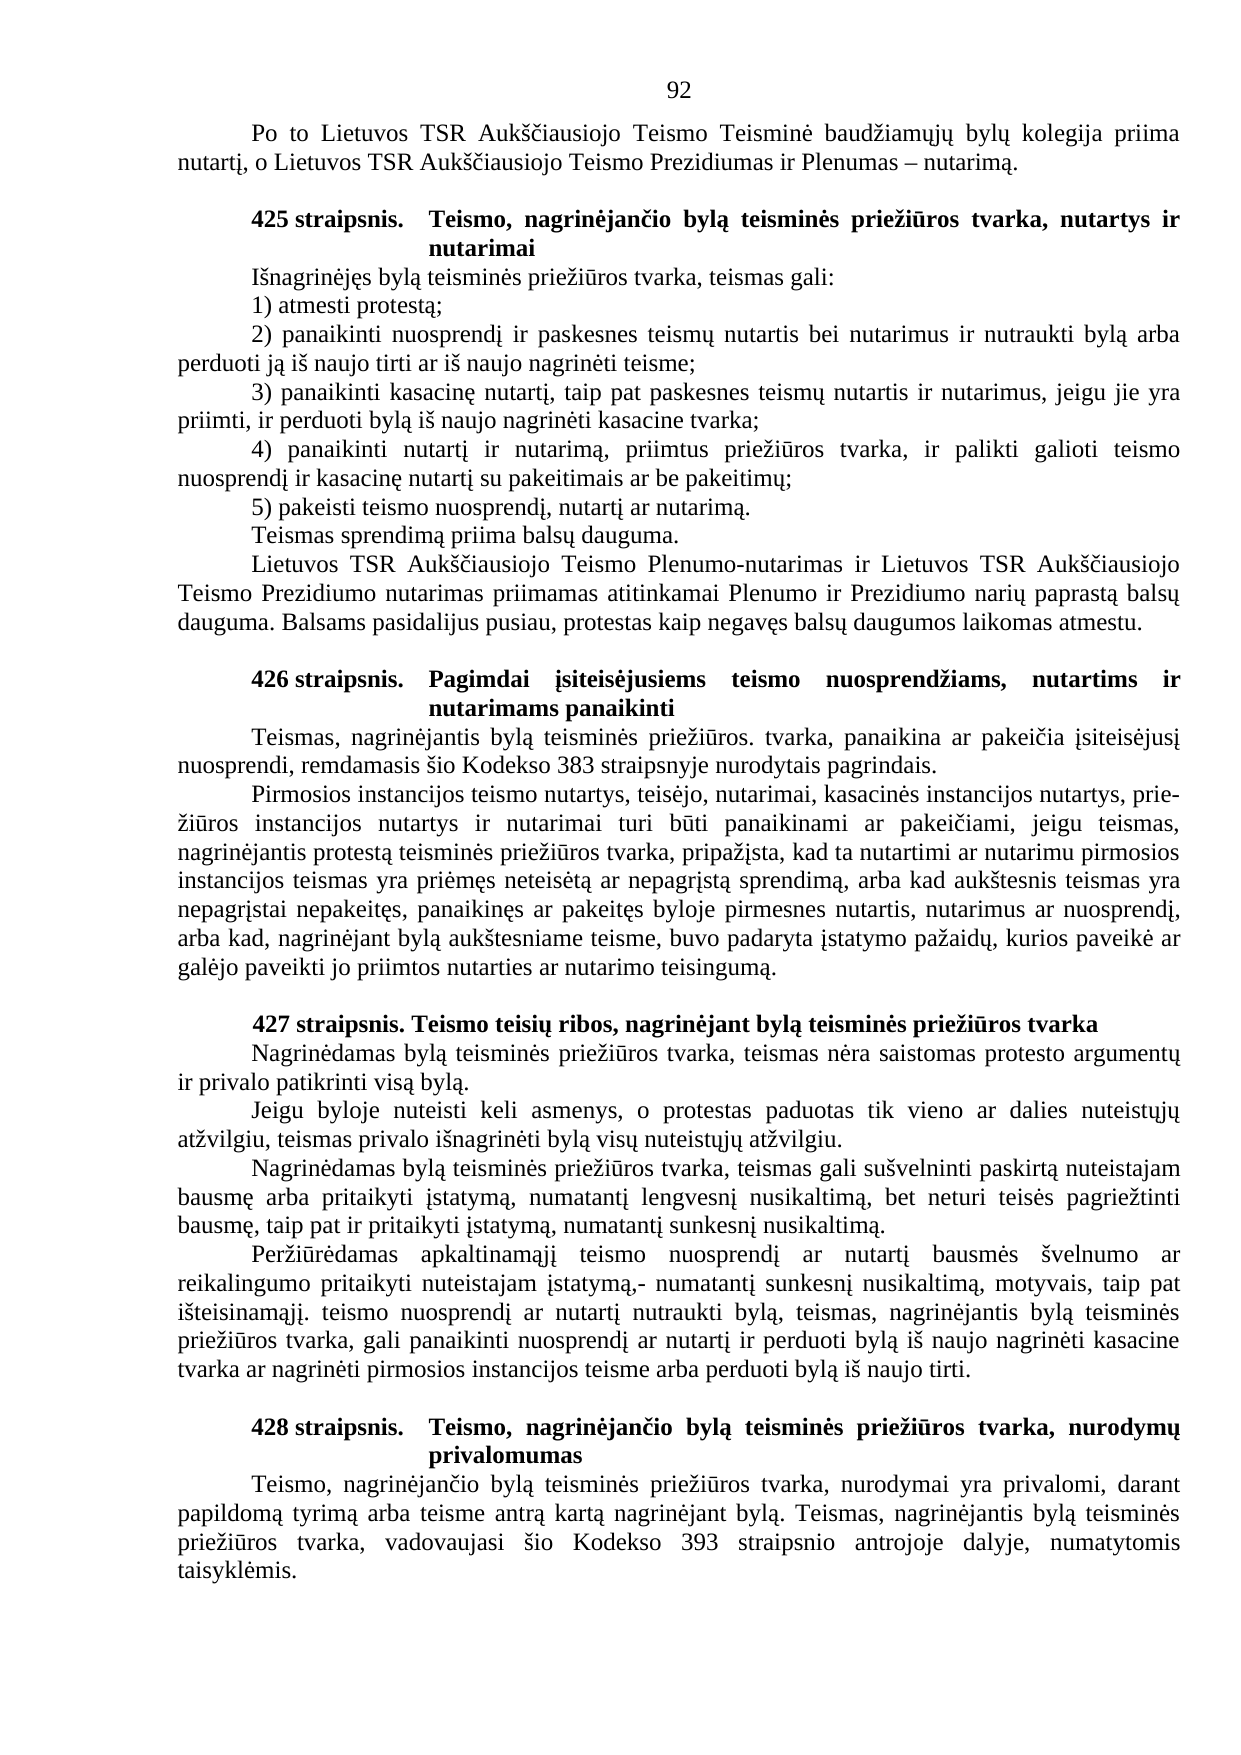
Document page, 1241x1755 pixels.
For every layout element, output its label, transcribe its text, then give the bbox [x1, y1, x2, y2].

text 426 straipsnis. Pagimdai įsiteisėjusiems teismo nuosprendžiams, nutartims ir nutarimams panaikinti [251, 664, 1181, 722]
text Po to Lietuvos TSR Aukščiausiojo Teismo Teisminė baudžiamųjų bylų kolegija priima nutartį, o Lietuvos TSR Aukščiausiojo Teismo Prezidiumas ir Plenumas – nutarimą. [177, 118, 1181, 176]
text Nagrinėdamas bylą teisminės priežiūros tvarka, teismas gali sušvelninti paskirtą nuteistajam bausmę arba pritaikyti įstatymą, numatantį lengvesnį nusikaltimą, bet neturi teisės pagriežtinti bausmę, taip pat ir pritaikyti įstatymą, numatantį sunkesnį nusikaltimą. [177, 1153, 1181, 1239]
text 4) panaikinti nutartį ir nutarimą, priimtus priežiūros tvarka, ir palikti galioti teismo nuosprendį ir kasacinę nutartį su pakeitimais ar be pakeitimų; [177, 434, 1181, 492]
text Išnagrinėjęs bylą teisminės priežiūros tvarka, teismas gali: [177, 262, 1181, 291]
text 5) pakeisti teismo nuosprendį, nutartį ar nutarimą. [177, 492, 1181, 521]
text 428 straipsnis. Teismo, nagrinėjančio bylą teisminės priežiūros tvarka, nurodymų privalomumas [251, 1412, 1181, 1469]
text 1) atmesti protestą; [177, 291, 1181, 319]
text Lietuvos TSR Aukščiausiojo Teismo Plenumo-nutarimas ir Lietuvos TSR Aukščiausiojo Teismo Prezidiumo nutarimas priimamas atitinkamai Plenumo ir Prezidiumo narių paprastą balsų dauguma. Balsams pasidalijus pusiau, protestas kaip negavęs balsų daugumos laikomas atmestu. [177, 549, 1181, 636]
text 3) panaikinti kasacinę nutartį, taip pat paskesnes teismų nutartis ir nutarimus, jeigu jie yra priimti, ir perduoti bylą iš naujo nagrinėti kasacine tvarka; [177, 377, 1181, 434]
text 2) panaikinti nuosprendį ir paskesnes teismų nutartis bei nutarimus ir nutraukti bylą arba perduoti ją iš naujo tirti ar iš naujo nagrinėti teisme; [177, 319, 1181, 377]
text Teismo, nagrinėjančio bylą teisminės priežiūros tvarka, nurodymai yra privalomi, darant papildomą tyrimą arba teisme antrą kartą nagrinėjant bylą. Teismas, nagrinėjantis bylą teisminės priežiūros tvarka, vadovaujasi šio Kodekso 393 straipsnio antrojoje dalyje, numatytomis taisyklėmis. [177, 1469, 1181, 1584]
text Nagrinėdamas bylą teisminės priežiūros tvarka, teismas nėra saistomas protesto argumentų ir privalo patikrinti visą bylą. [177, 1038, 1181, 1096]
text 425 straipsnis. Teismo, nagrinėjančio bylą teisminės priežiūros tvarka, nutartys ir nutarimai [251, 204, 1181, 262]
text Peržiūrėdamas apkaltinamąjį teismo nuosprendį ar nutartį bausmės švelnumo ar reikalingumo pritaikyti nuteistajam įstatymą,- numatantį sunkesnį nusikaltimą, motyvais, taip pat išteisinamąjį. teismo nuosprendį ar nutartį nutraukti bylą, teismas, nagrinėjantis bylą teisminės priežiūros tvarka, gali panaikinti nuosprendį ar nutartį ir perduoti bylą iš naujo nagrinėti kasacine tvarka ar nagrinėti pirmosios instancijos teisme arba perduoti bylą iš naujo tirti. [177, 1239, 1181, 1383]
text Teismas sprendimą priima balsų dauguma. [177, 521, 1181, 549]
text Pirmosios instancijos teismo nutartys, teisėjo, nutarimai, kasacinės instancijos nutartys, prie- žiūros instancijos nutartys ir nutarimai turi būti panaikinami ar pakeičiami, jeigu teismas, nagrinėjantis protestą teisminės priežiūros tvarka, pripažįsta, kad ta nutartimi ar nutarimu pirmosios instancijos teismas yra priėmęs neteisėtą ar nepagrįstą sprendimą, arba kad aukštesnis teismas yra nepagrįstai nepakeitęs, panaikinęs ar pakeitęs byloje pirmesnes nutartis, nutarimus ar nuosprendį, arba kad, nagrinėjant bylą aukštesniame teisme, buvo padaryta įstatymo pažaidų, kurios paveikė ar galėjo paveikti jo priimtos nutarties ar nutarimo teisingumą. [177, 779, 1181, 981]
text Teismas, nagrinėjantis bylą teisminės priežiūros. tvarka, panaikina ar pakeičia įsiteisėjusį nuosprendi, remdamasis šio Kodekso 383 straipsnyje nurodytais pagrindais. [177, 722, 1181, 779]
text 427 straipsnis. Teismo teisių ribos, nagrinėjant bylą teisminės priežiūros tvarka [177, 1009, 1181, 1038]
text Jeigu byloje nuteisti keli asmenys, o protestas paduotas tik vieno ar dalies nuteistųjų atžvilgiu, teismas privalo išnagrinėti bylą visų nuteistųjų atžvilgiu. [177, 1096, 1181, 1153]
